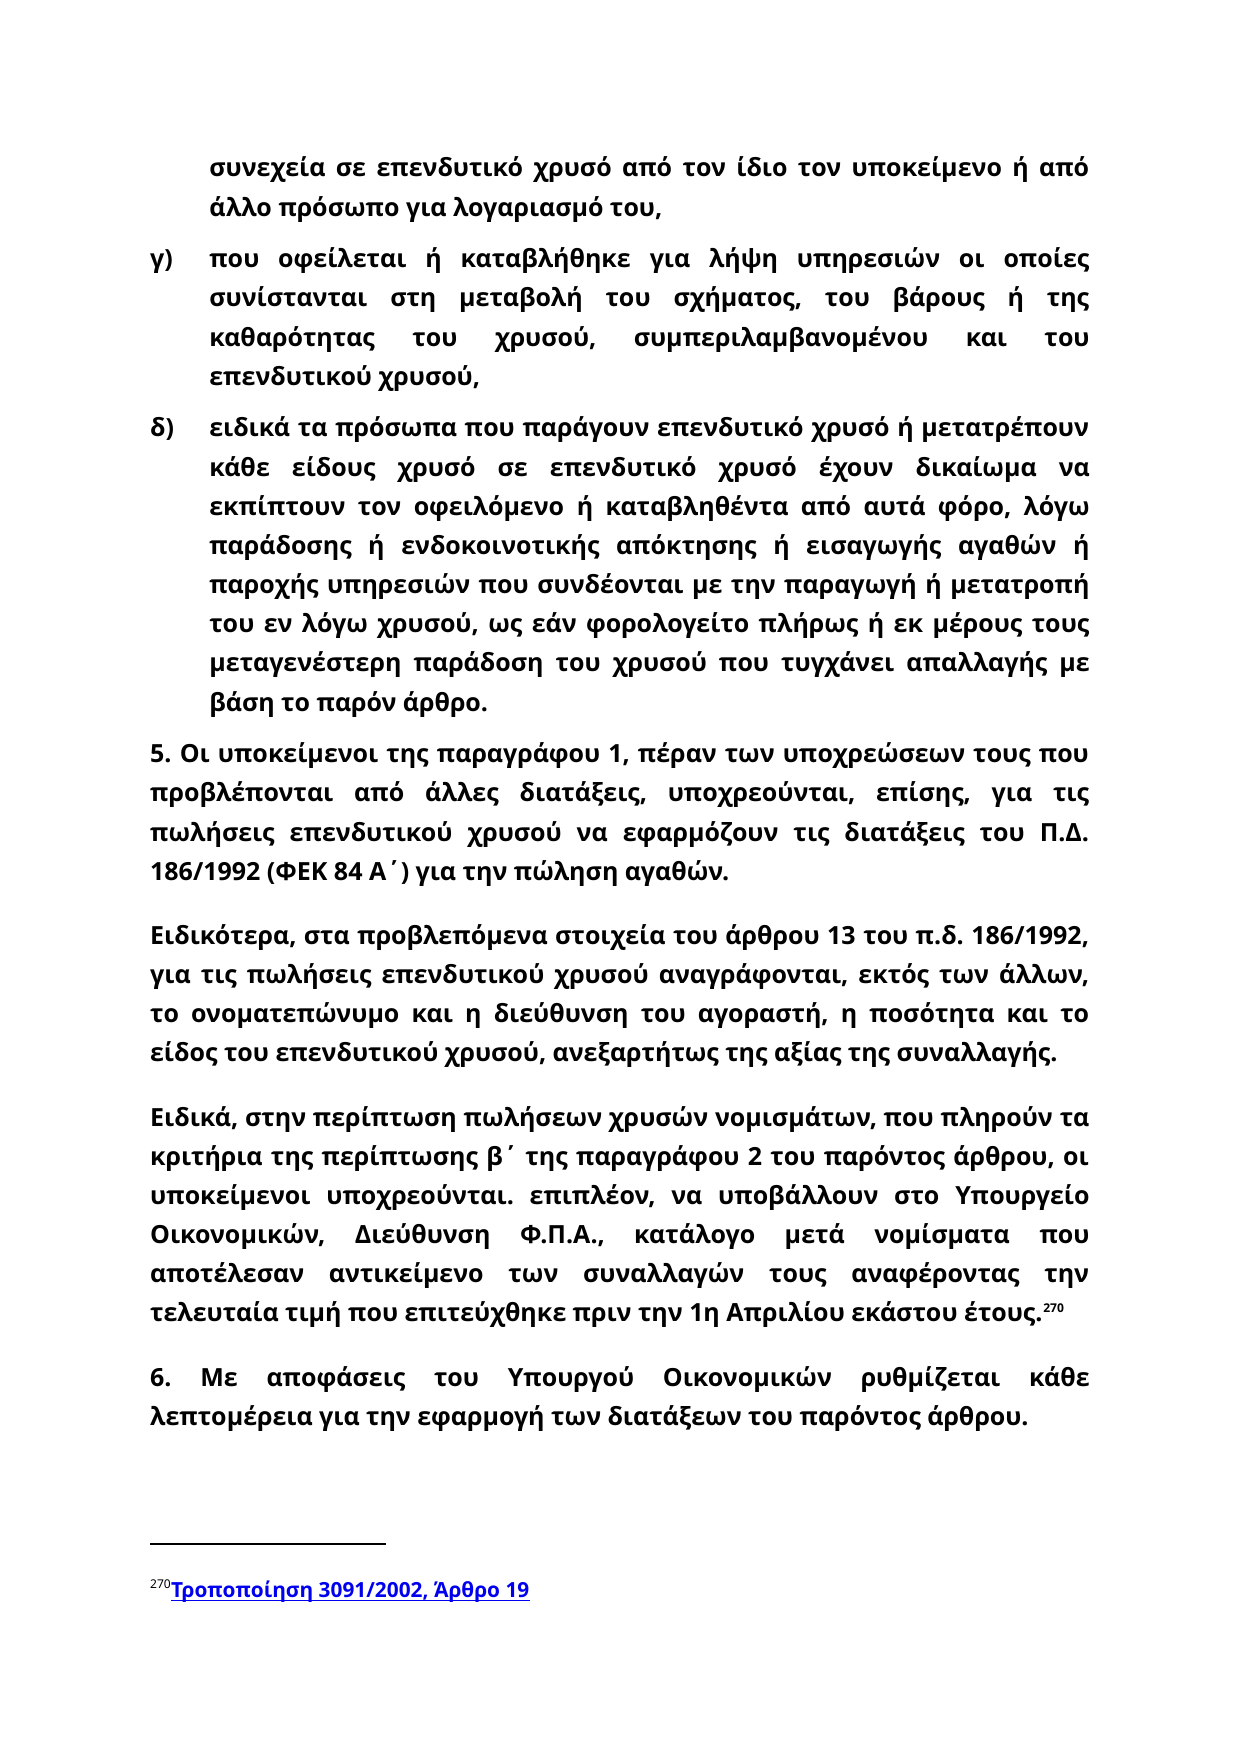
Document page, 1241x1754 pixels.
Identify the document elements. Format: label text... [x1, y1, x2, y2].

list γ) που οφείλεται ή καταβλήθηκε για λήψη υπηρεσιών οι οποίες συνίστανται στη μεταβολή του σχήματος, του βάρους ή της καθαρότητας του χρυσού, συμπεριλαμβανομένου και του επενδυτικού χρυσού, [150, 241, 1090, 392]
text 6. Με αποφάσεις του Υπουργού Οικονομικών ρυθμίζεται κάθε λεπτομέρεια για την εφαρμογή των διατάξεων του παρόντος άρθρου. [150, 1359, 1090, 1432]
list συνεχεία σε επενδυτικό χρυσό από τον ίδιο τον υποκείμενο ή από άλλο πρόσωπο για λογαριασμό του, [150, 150, 1090, 223]
list δ) ειδικά τα πρόσωπα που παράγουν επενδυτικό χρυσό ή μετατρέπουν κάθε είδους χρυσό σε επενδυτικό χρυσό έχουν δικαίωμα να εκπίπτουν τον οφειλόμενο ή καταβληθέντα από αυτά φόρο, λόγω παράδοσης ή ενδοκοινοτικής απόκτησης ή εισαγωγής αγαθών ή παροχής υπηρεσιών που συνδέονται με την παραγωγή ή μετατροπή του εν λόγω χρυσού, ως εάν φορολογείτο πλήρως ή εκ μέρους τους μεταγενέστερη παράδοση του χρυσού που τυγχάνει απαλλαγής με βάση το παρόν άρθρο. [150, 410, 1090, 718]
text Ειδικά, στην περίπτωση πωλήσεων χρυσών νομισμάτων, που πληρούν τα κριτήρια της περίπτωσης β΄ της παραγράφου 2 του παρόντος άρθρου, οι υποκείμενοι υποχρεούνται. επιπλέον, να υποβάλλουν στο Υπουργείο Οικονομικών, Διεύθυνση Φ.Π.Α., κατάλογο μετά νομίσματα που αποτέλεσαν αντικείμενο των συναλλαγών τους αναφέροντας την τελευταία τιμή που επιτεύχθηκε πριν την 1η Απριλίου εκάστου έτους. [150, 1099, 1090, 1329]
text 5. Οι υποκείμενοι της παραγράφου 1, πέραν των υποχρεώσεων τους που προβλέπονται από άλλες διατάξεις, υποχρεούνται, επίσης, για τις πωλήσεις επενδυτικού χρυσού να εφαρμόζουν τις διατάξεις του Π.Δ. 186/1992 (ΦΕΚ 84 Α΄) για την πώληση αγαθών. [150, 736, 1090, 887]
text Τροποποίηση 3091/2002, Άρθρο 19 [150, 1576, 1090, 1604]
text Ειδικότερα, στα προβλεπόμενα στοιχεία του άρθρου 13 του π.δ. 186/1992, για τις πωλήσεις επενδυτικού χρυσού αναγράφονται, εκτός των άλλων, το ονοματεπώνυμο και η διεύθυνση του αγοραστή, η ποσότητα και το είδος του επενδυτικού χρυσού, ανεξαρτήτως της αξίας της συναλλαγής. [150, 917, 1090, 1069]
